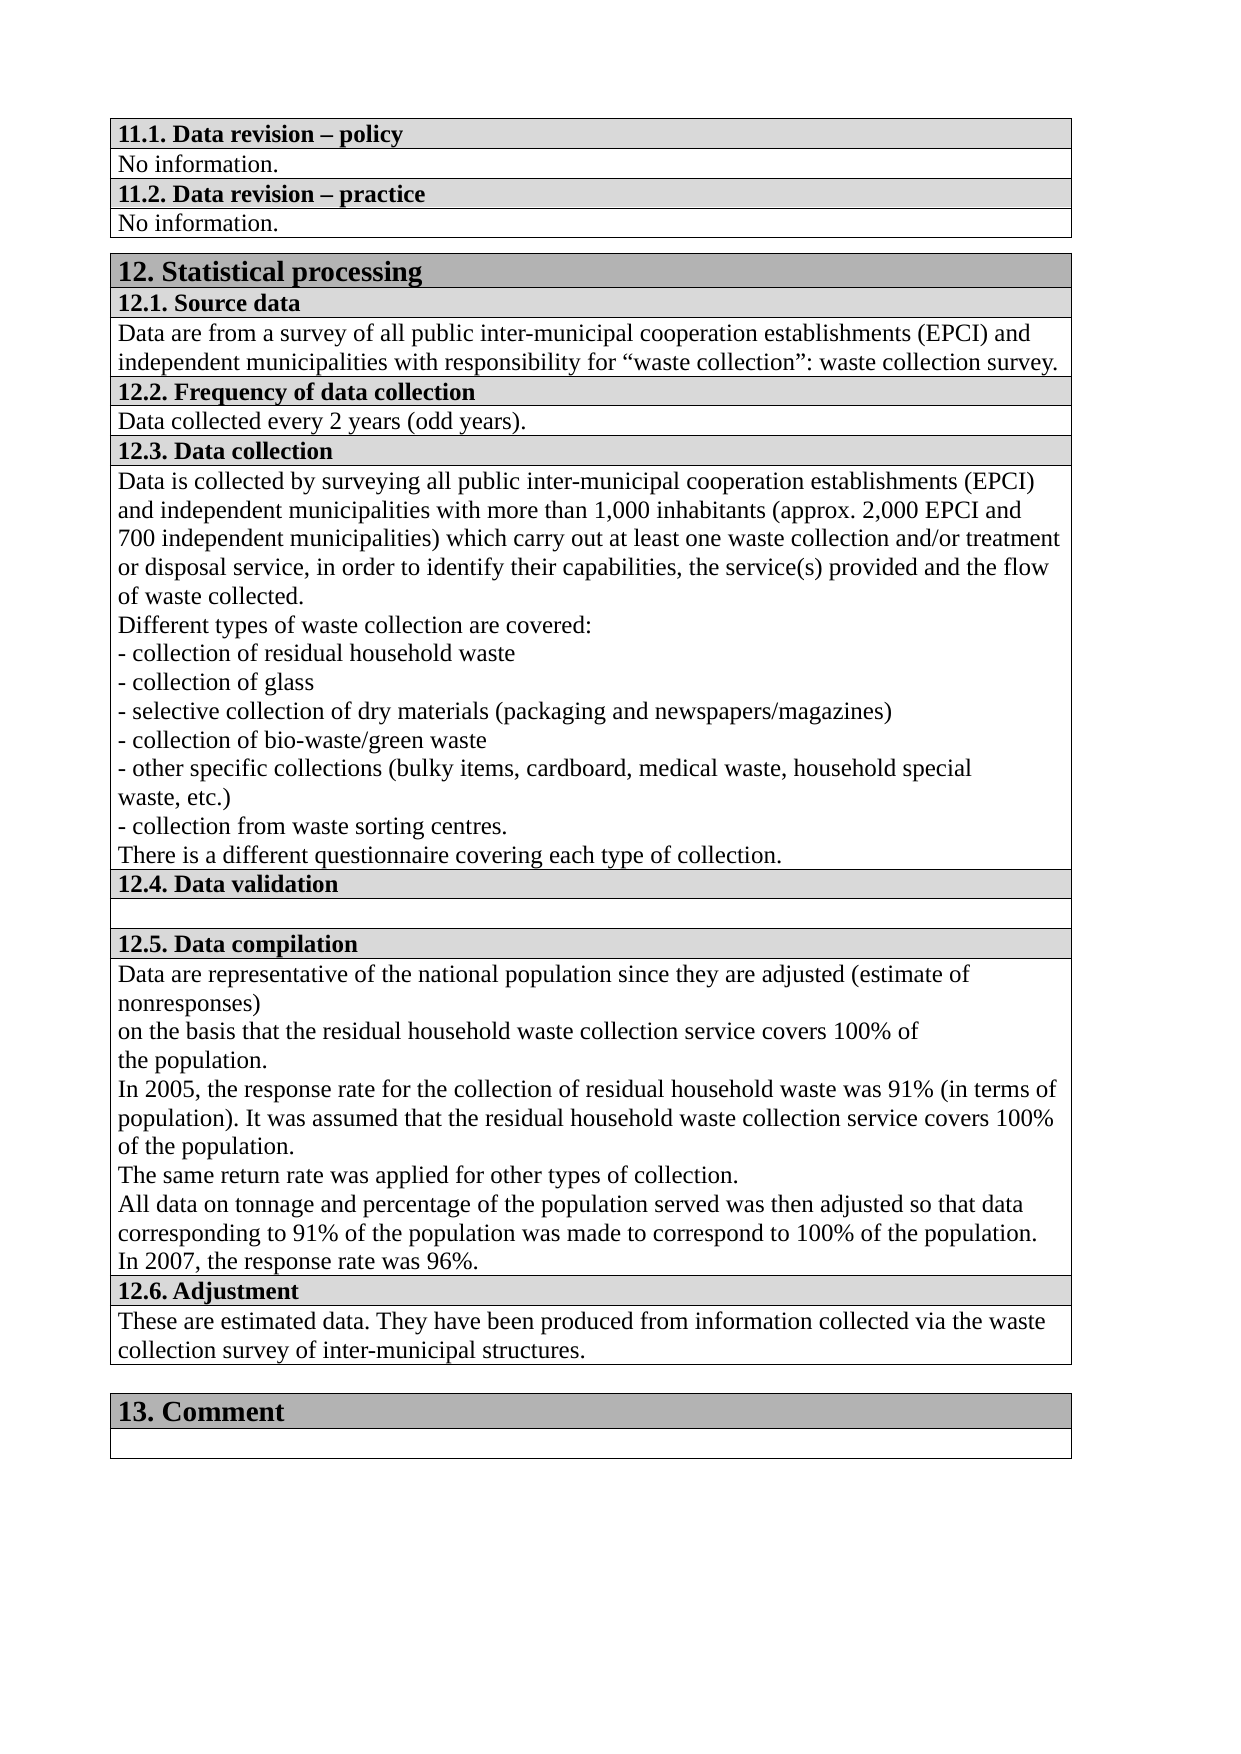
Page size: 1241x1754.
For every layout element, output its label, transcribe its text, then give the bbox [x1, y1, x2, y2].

table_cell No information. [111, 209, 1071, 237]
table_cell Data is collected by surveying all public inter-municipal cooperation establishments (EPCI) and independent municipalities with more than 1,000 inhabitants (approx. 2,000 EPCI and 700 independent municipalities) which carry out at least one waste collection and/or treatment or disposal service, in order to identify their capabilities, the service(s) provided and the flow of waste collected. Different types of waste collection are covered: - collection of residual household waste - collection of glass - selective collection of dry materials (packaging and newspapers/magazines) - collection of bio-waste/green waste - other specific collections (bulky items, cardboard, medical waste, household special waste, etc.) - collection from waste sorting centres. There is a different questionnaire covering each type of collection. [111, 466, 1071, 868]
table_cell 12.2. Frequency of data collection [111, 377, 1071, 405]
table_header 12. Statistical processing [111, 254, 1071, 287]
table_cell 12.5. Data compilation [111, 929, 1071, 958]
table_cell [111, 1429, 1071, 1458]
table_cell 12.6. Adjustment [111, 1276, 1071, 1305]
table_cell 12.4. Data validation [111, 870, 1071, 898]
table_cell 12.3. Data collection [111, 436, 1071, 465]
table_cell Data collected every 2 years (odd years). [111, 406, 1071, 435]
table_cell Data are from a survey of all public inter-municipal cooperation establishments (EPCI) and independent municipalities with responsibility for “waste collection”: waste collection survey. [111, 318, 1071, 376]
table_cell Data are representative of the national population since they are adjusted (estimate of nonresponses) on the basis that the residual household waste collection service covers 100% of the population. In 2005, the response rate for the collection of residual household waste was 91% (in terms of population). It was assumed that the residual household waste collection service covers 100% of the population. The same return rate was applied for other types of collection. All data on tonnage and percentage of the population served was then adjusted so that data corresponding to 91% of the population was made to correspond to 100% of the population. In 2007, the response rate was 96%. [111, 959, 1071, 1275]
table_cell 11.1. Data revision – policy [111, 119, 1071, 148]
table_cell 12.1. Source data [111, 288, 1071, 317]
table_header 13. Comment [111, 1394, 1071, 1428]
table_cell [111, 899, 1071, 928]
table_cell 11.2. Data revision – practice [111, 179, 1071, 207]
table_cell No information. [111, 149, 1071, 178]
table_cell These are estimated data. They have been produced from information collected via the waste collection survey of inter-municipal structures. [111, 1306, 1071, 1363]
